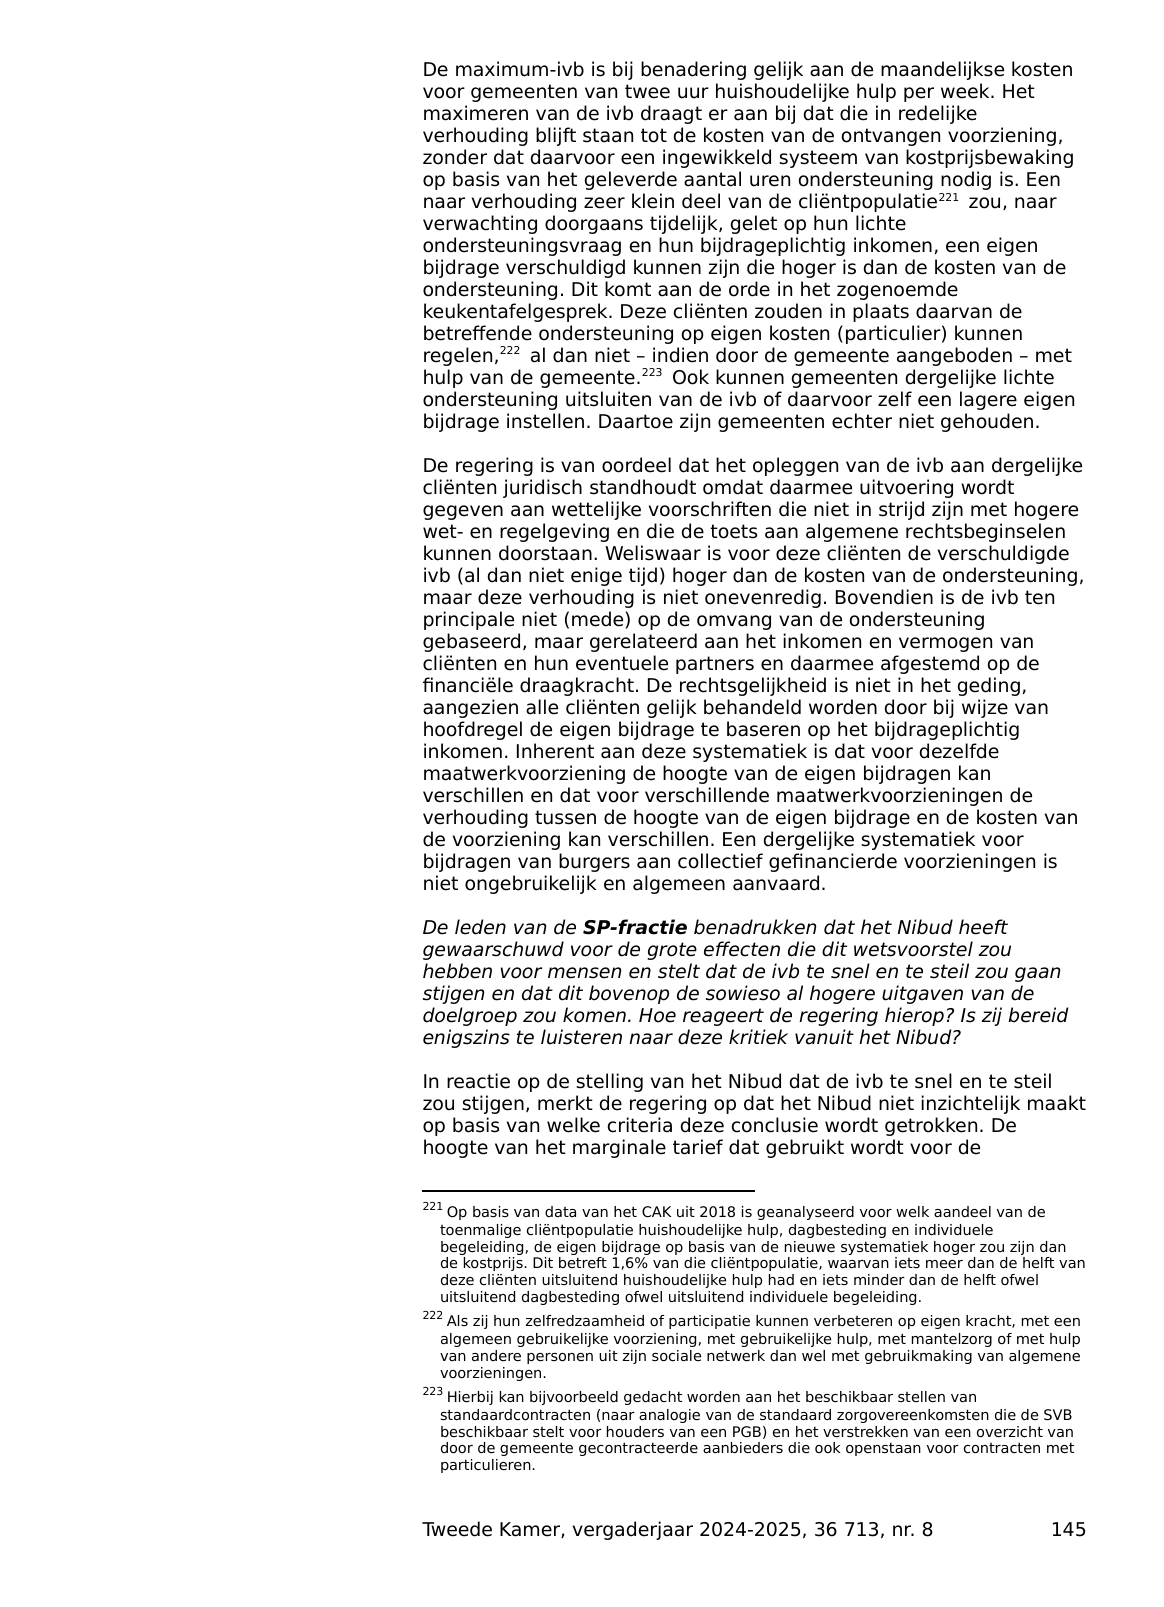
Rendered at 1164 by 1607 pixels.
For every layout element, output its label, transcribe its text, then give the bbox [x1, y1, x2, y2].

text Op basis van data van het CAK uit 2018 is geanalyseerd voor welk aandeel van de toenmalige cliëntpopulatie huishoudelijke hulp, dagbesteding en individuele begeleiding, de eigen bijdrage op basis van de nieuwe systematiek hoger zou zijn dan de kostprijs. Dit betreft 1,6% van die cliëntpopulatie, waarvan iets meer dan de helft van deze cliënten uitsluitend huishoudelijke hulp had en iets minder dan de helft ofwel uitsluitend dagbesteding ofwel uitsluitend individuele begeleiding. [422, 1200, 1087, 1306]
text Als zij hun zelfredzaamheid of participatie kunnen verbeteren op eigen kracht, met een algemeen gebruikelijke voorziening, met gebruikelijke hulp, met mantelzorg of met hulp van andere personen uit zijn sociale netwerk dan wel met gebruikmaking van algemene voorzieningen. [422, 1309, 1087, 1382]
text De maximum-ivb is bij benadering gelijk aan de maandelijkse kosten voor gemeenten van twee uur huishoudelijke hulp per week. Het maximeren van de ivb draagt er aan bij dat die in redelijke verhouding blijft staan tot de kosten van de ontvangen voorziening, zonder dat daarvoor een ingewikkeld systeem van kostprijsbewaking op basis van het geleverde aantal uren ondersteuning nodig is. Een naar verhouding zeer klein deel van de cliëntpopulatie zou, naar verwachting doorgaans tijdelijk, gelet op hun lichte ondersteuningsvraag en hun bijdrageplichtig inkomen, een eigen bijdrage verschuldigd kunnen zijn die hoger is dan de kosten van de ondersteuning. Dit komt aan de orde in het zogenoemde keukentafelgesprek. Deze cliënten zouden in plaats daarvan de betreffende ondersteuning op eigen kosten (particulier) kunnen regelen, al dan niet – indien door de gemeente aangeboden – met hulp van de gemeente. Ook kunnen gemeenten dergelijke lichte ondersteuning uitsluiten van de ivb of daarvoor zelf een lagere eigen bijdrage instellen. Daartoe zijn gemeenten echter niet gehouden. [422, 59, 1087, 433]
text De leden van de SP-fractie benadrukken dat het Nibud heeft gewaarschuwd voor de grote effecten die dit wetsvoorstel zou hebben voor mensen en stelt dat de ivb te snel en te steil zou gaan stijgen en dat dit bovenop de sowieso al hogere uitgaven van de doelgroep zou komen. Hoe reageert de regering hierop? Is zij bereid enigszins te luisteren naar deze kritiek vanuit het Nibud? [422, 917, 1087, 1048]
text De regering is van oordeel dat het opleggen van de ivb aan dergelijke cliënten juridisch standhoudt omdat daarmee uitvoering wordt gegeven aan wettelijke voorschriften die niet in strijd zijn met hogere wet- en regelgeving en die de toets aan algemene rechtsbeginselen kunnen doorstaan. Weliswaar is voor deze cliënten de verschuldigde ivb (al dan niet enige tijd) hoger dan de kosten van de ondersteuning, maar deze verhouding is niet onevenredig. Bovendien is de ivb ten principale niet (mede) op de omvang van de ondersteuning gebaseerd, maar gerelateerd aan het inkomen en vermogen van cliënten en hun eventuele partners en daarmee afgestemd op de financiële draagkracht. De rechtsgelijkheid is niet in het geding, aangezien alle cliënten gelijk behandeld worden door bij wijze van hoofdregel de eigen bijdrage te baseren op het bijdrageplichtig inkomen. Inherent aan deze systematiek is dat voor dezelfde maatwerkvoorziening de hoogte van de eigen bijdragen kan verschillen en dat voor verschillende maatwerkvoorzieningen de verhouding tussen de hoogte van de eigen bijdrage en de kosten van de voorziening kan verschillen. Een dergelijke systematiek voor bijdragen van burgers aan collectief gefinancierde voorzieningen is niet ongebruikelijk en algemeen aanvaard. [422, 455, 1087, 894]
text Hierbij kan bijvoorbeeld gedacht worden aan het beschikbaar stellen van standaardcontracten (naar analogie van de standaard zorgovereenkomsten die de SVB beschikbaar stelt voor houders van een PGB) en het verstrekken van een overzicht van door de gemeente gecontracteerde aanbieders die ook openstaan voor contracten met particulieren. [422, 1385, 1087, 1474]
text In reactie op de stelling van het Nibud dat de ivb te snel en te steil zou stijgen, merkt de regering op dat het Nibud niet inzichtelijk maakt op basis van welke criteria deze conclusie wordt getrokken. De hoogte van het marginale tarief dat gebruikt wordt voor de [422, 1071, 1087, 1159]
